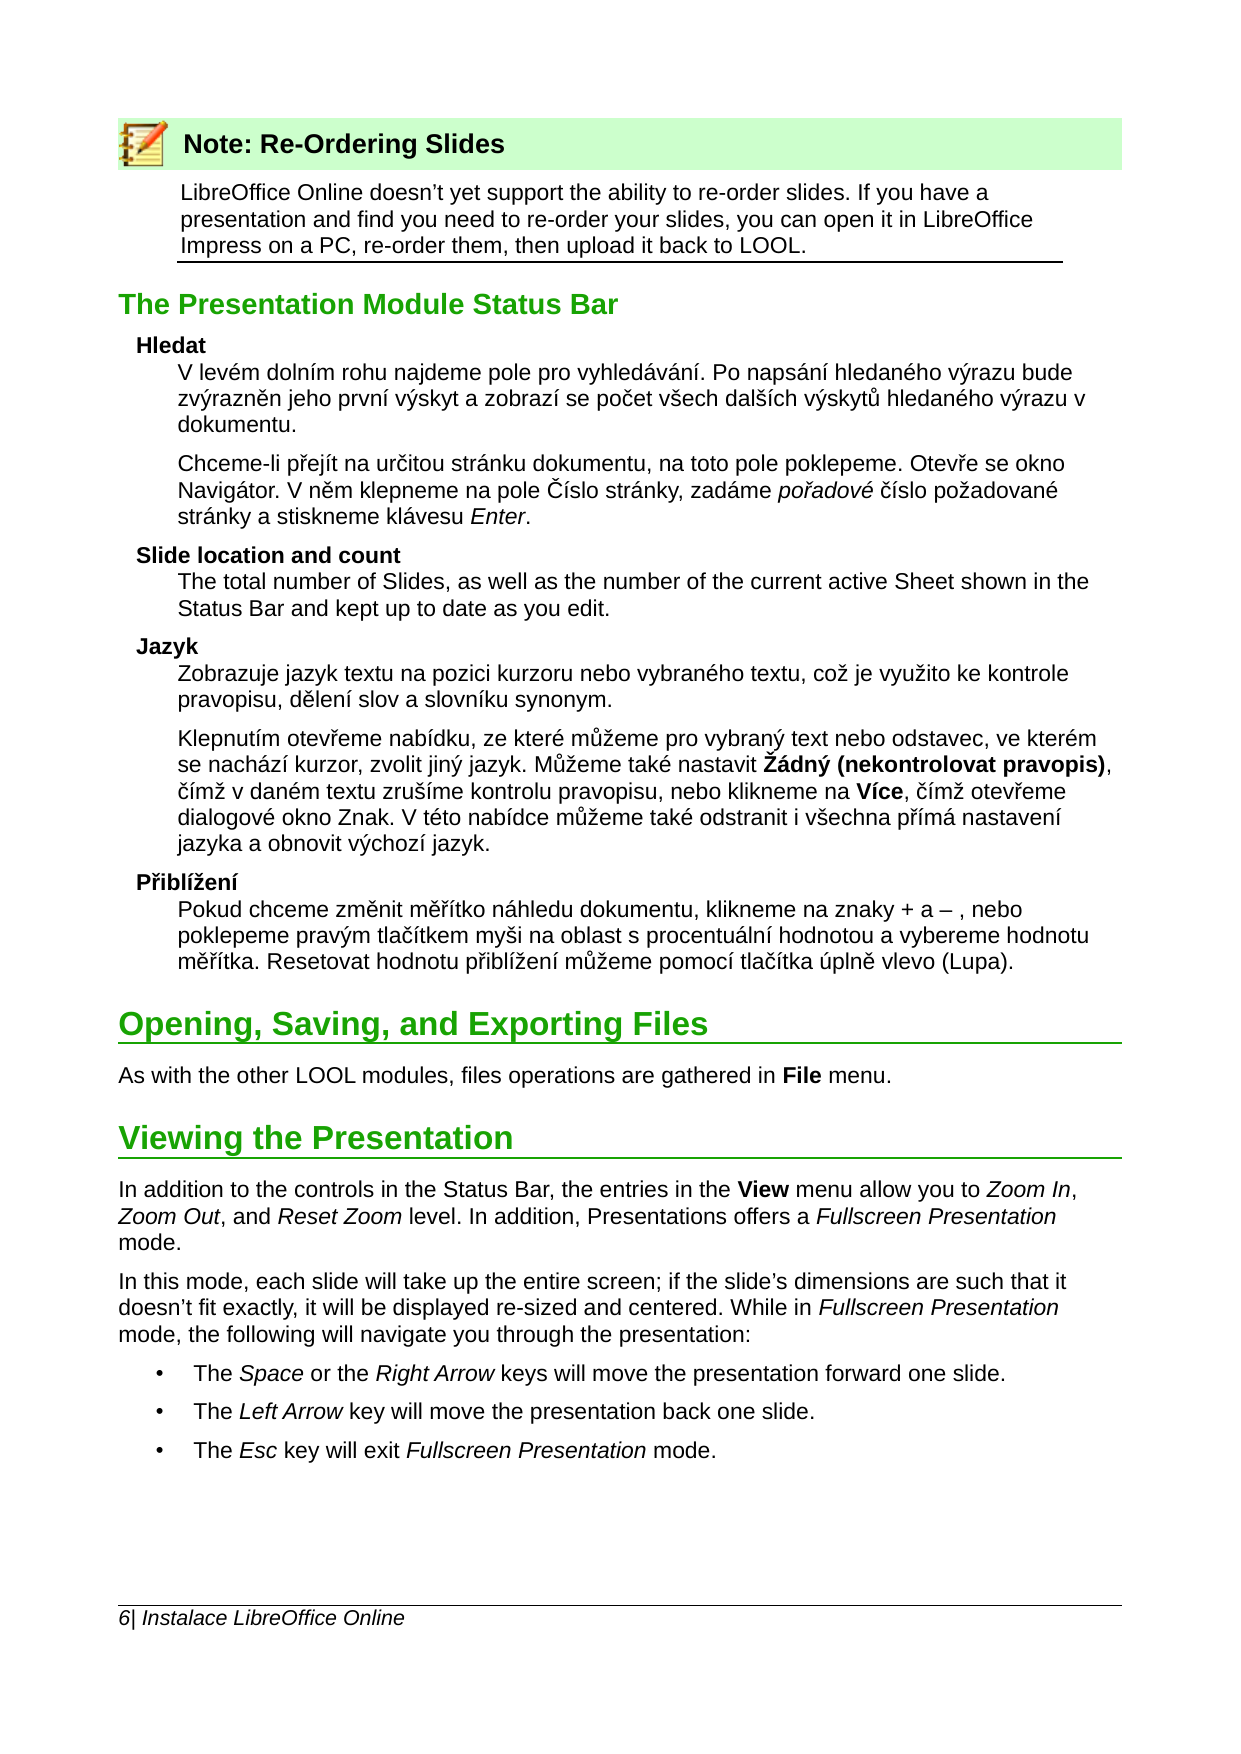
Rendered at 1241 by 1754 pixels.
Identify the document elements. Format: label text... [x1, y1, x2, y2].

subtitle Opening, Saving, and Exporting Files [118, 1004, 1122, 1042]
list The Left Arrow key will move the presentation back one slide. [156, 1398, 1122, 1425]
text In this mode, each slide will take up the entire screen; if the slide’s dimensions are such that it doesn’t fit exactly, it will be displayed re-sized and centered. While in Fullscreen Presentation mode, the following will navigate you through the presentation: [118, 1268, 1122, 1347]
picture [119, 119, 170, 170]
text Zobrazuje jazyk textu na pozici kurzoru nebo vybraného textu, což je využito ke kontrole pravopisu, dělení slov a slovníku synonym. [177, 660, 1122, 712]
text Hledat [136, 332, 1122, 359]
text Přiblížení [136, 869, 1122, 896]
text LibreOffice Online doesn’t yet support the ability to re-order slides. If you have a presentation and find you need to re-order your slides, you can open it in LibreOffice Impress on a PC, re-order them, then upload it back to LOOL. [177, 176, 1063, 261]
text The total number of Slides, as well as the number of the current active Sheet shown in the Status Bar and kept up to date as you edit. [177, 568, 1122, 621]
subtitle Viewing the Presentation [118, 1118, 1122, 1157]
text V levém dolním rohu najdeme pole pro vyhledávání. Po napsání hledaného výrazu bude zvýrazněn jeho první výskyt a zobrazí se počet všech dalších výskytů hledaného výrazu v dokumentu. [177, 359, 1122, 438]
text In addition to the controls in the Status Bar, the entries in the View menu allow you to Zoom In, Zoom Out, and Reset Zoom level. In addition, Presentations offers a Fullscreen Presentation mode. [118, 1176, 1122, 1255]
text Jazyk [136, 633, 1122, 660]
text Pokud chceme změnit měřítko náhledu dokumentu, klikneme na znaky + a – , nebo poklepeme pravým tlačítkem myši na oblast s procentuální hodnotou a vybereme hodnotu měřítka. Resetovat hodnotu přiblížení můžeme pomocí tlačítka úplně vlevo (Lupa). [177, 896, 1122, 974]
subtitle The Presentation Module Status Bar [118, 287, 1122, 321]
subtitle Note: Re-Ordering Slides [118, 118, 1122, 170]
text Klepnutím otevřeme nabídku, ze které můžeme pro vybraný text nebo odstavec, ve kterém se nachází kurzor, zvolit jiný jazyk. Můžeme také nastavit Žádný (nekontrolovat pravopis), čímž v daném textu zrušíme kontrolu pravopisu, nebo klikneme na Více, čímž otevřeme dialogové okno Znak. V této nabídce můžeme také odstranit i všechna přímá nastavení jazyka a obnovit výchozí jazyk. [177, 725, 1122, 857]
list The Space or the Right Arrow keys will move the presentation forward one slide. [156, 1359, 1122, 1386]
text Chceme-li přejít na určitou stránku dokumentu, na toto pole poklepeme. Otevře se okno Navigátor. V něm klepneme na pole Číslo stránky, zadáme pořadové číslo požadované stránky a stiskneme klávesu Enter. [177, 450, 1122, 529]
text As with the other LOOL modules, files operations are gathered in File menu. [118, 1062, 1122, 1089]
text Slide location and count [136, 542, 1122, 568]
list The Esc key will exit Fullscreen Presentation mode. [156, 1437, 1122, 1463]
